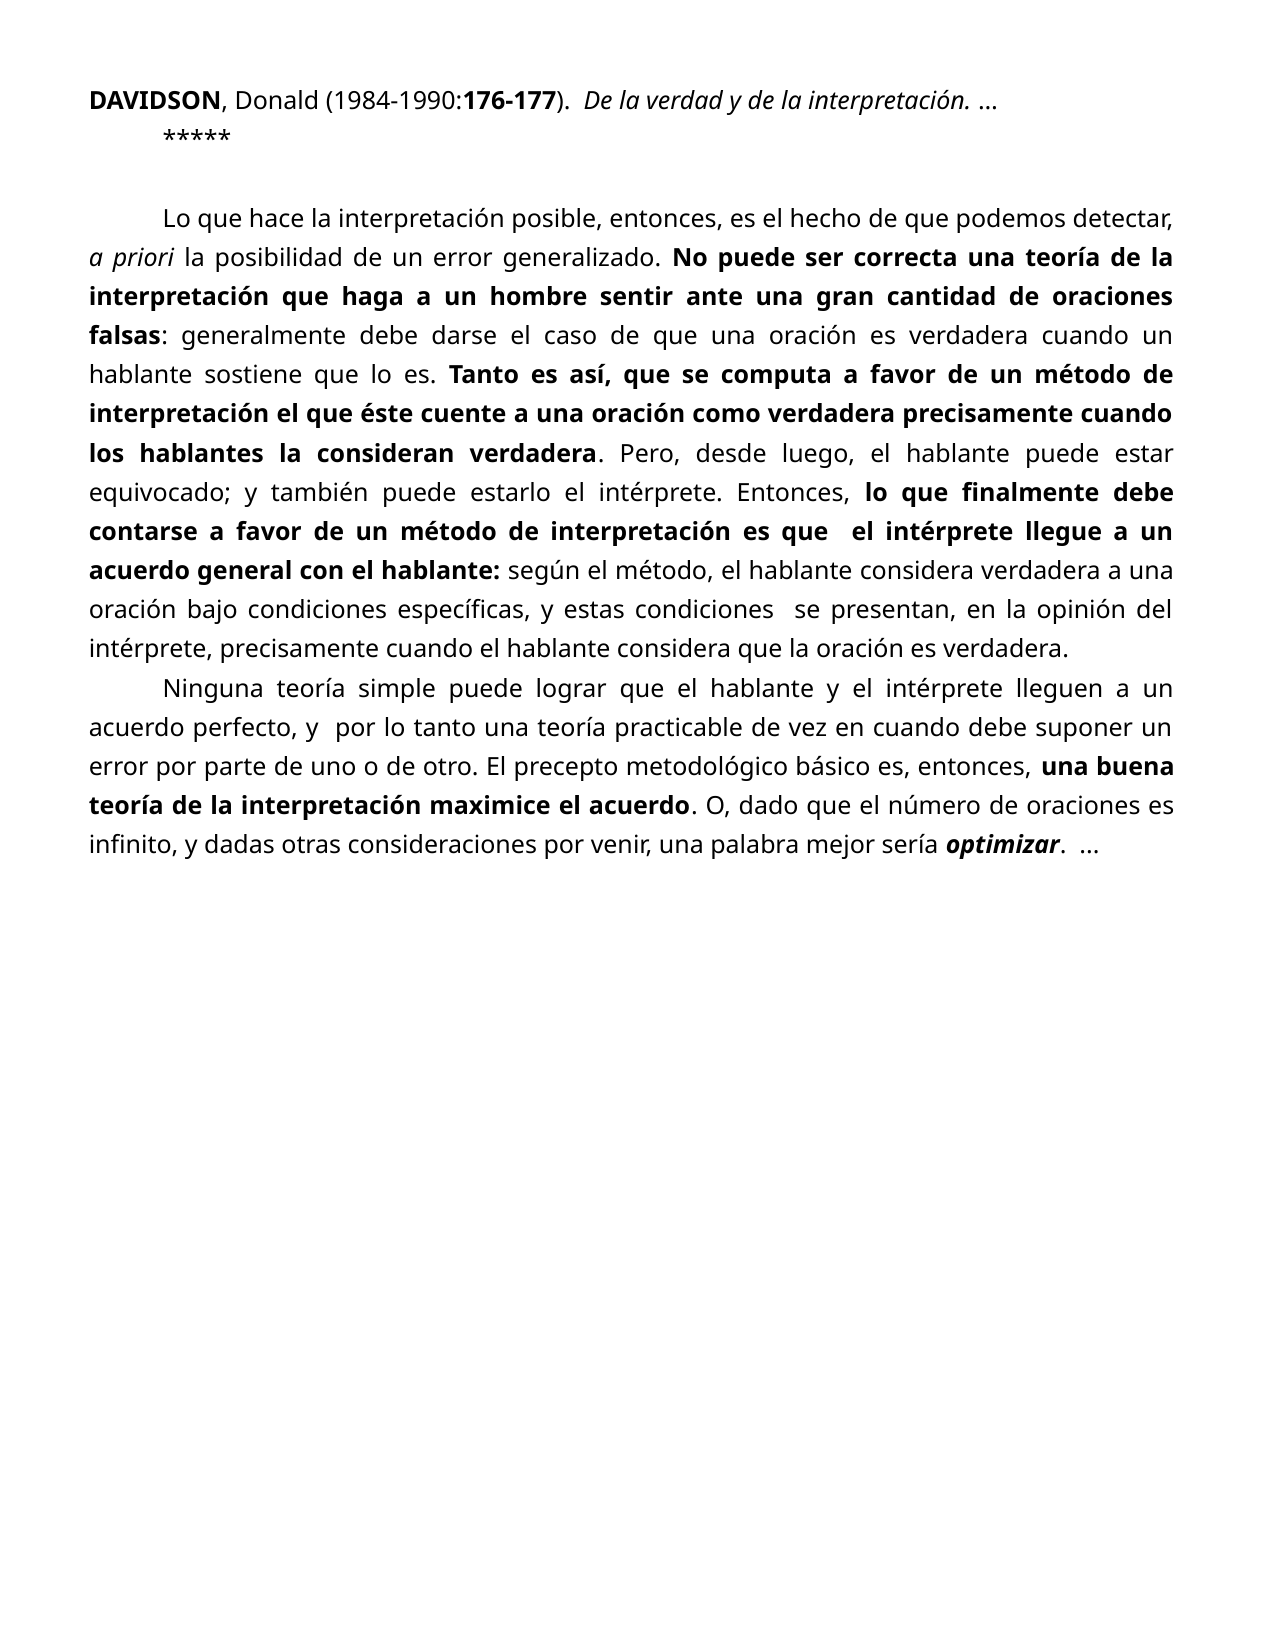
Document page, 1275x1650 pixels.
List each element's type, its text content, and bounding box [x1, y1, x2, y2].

text DAVIDSON, Donald (1984-1990:176-177). De la verdad y de la interpretación. … ***** [88, 83, 1174, 156]
text Ninguna teoría simple puede lograr que el hablante y el intérprete lleguen a un acuerdo perfecto, y por lo tanto una teoría practicable de vez en cuando debe suponer un error por parte de uno o de otro. El precepto metodológico básico es, entonces, una buena teoría de la interpretación maximice el acuerdo. O, dado que el número de oraciones es infinito, y dadas otras consideraciones por venir, una palabra mejor sería optimizar. ... [88, 670, 1174, 861]
text Lo que hace la interpretación posible, entonces, es el hecho de que podemos detectar, a priori la posibilidad de un error generalizado. No puede ser correcta una teoría de la interpretación que haga a un hombre sentir ante una gran cantidad de oraciones falsas: generalmente debe darse el caso de que una oración es verdadera cuando un hablante sostiene que lo es. Tanto es así, que se computa a favor de un método de interpretación el que éste cuente a una oración como verdadera precisamente cuando los hablantes la consideran verdadera. Pero, desde luego, el hablante puede estar equivocado; y también puede estarlo el intérprete. Entonces, lo que finalmente debe contarse a favor de un método de interpretación es que el intérprete llegue a un acuerdo general con el hablante: según el método, el hablante considera verdadera a una oración bajo condiciones específicas, y estas condiciones se presentan, en la opinión del intérprete, precisamente cuando el hablante considera que la oración es verdadera. [88, 200, 1174, 665]
